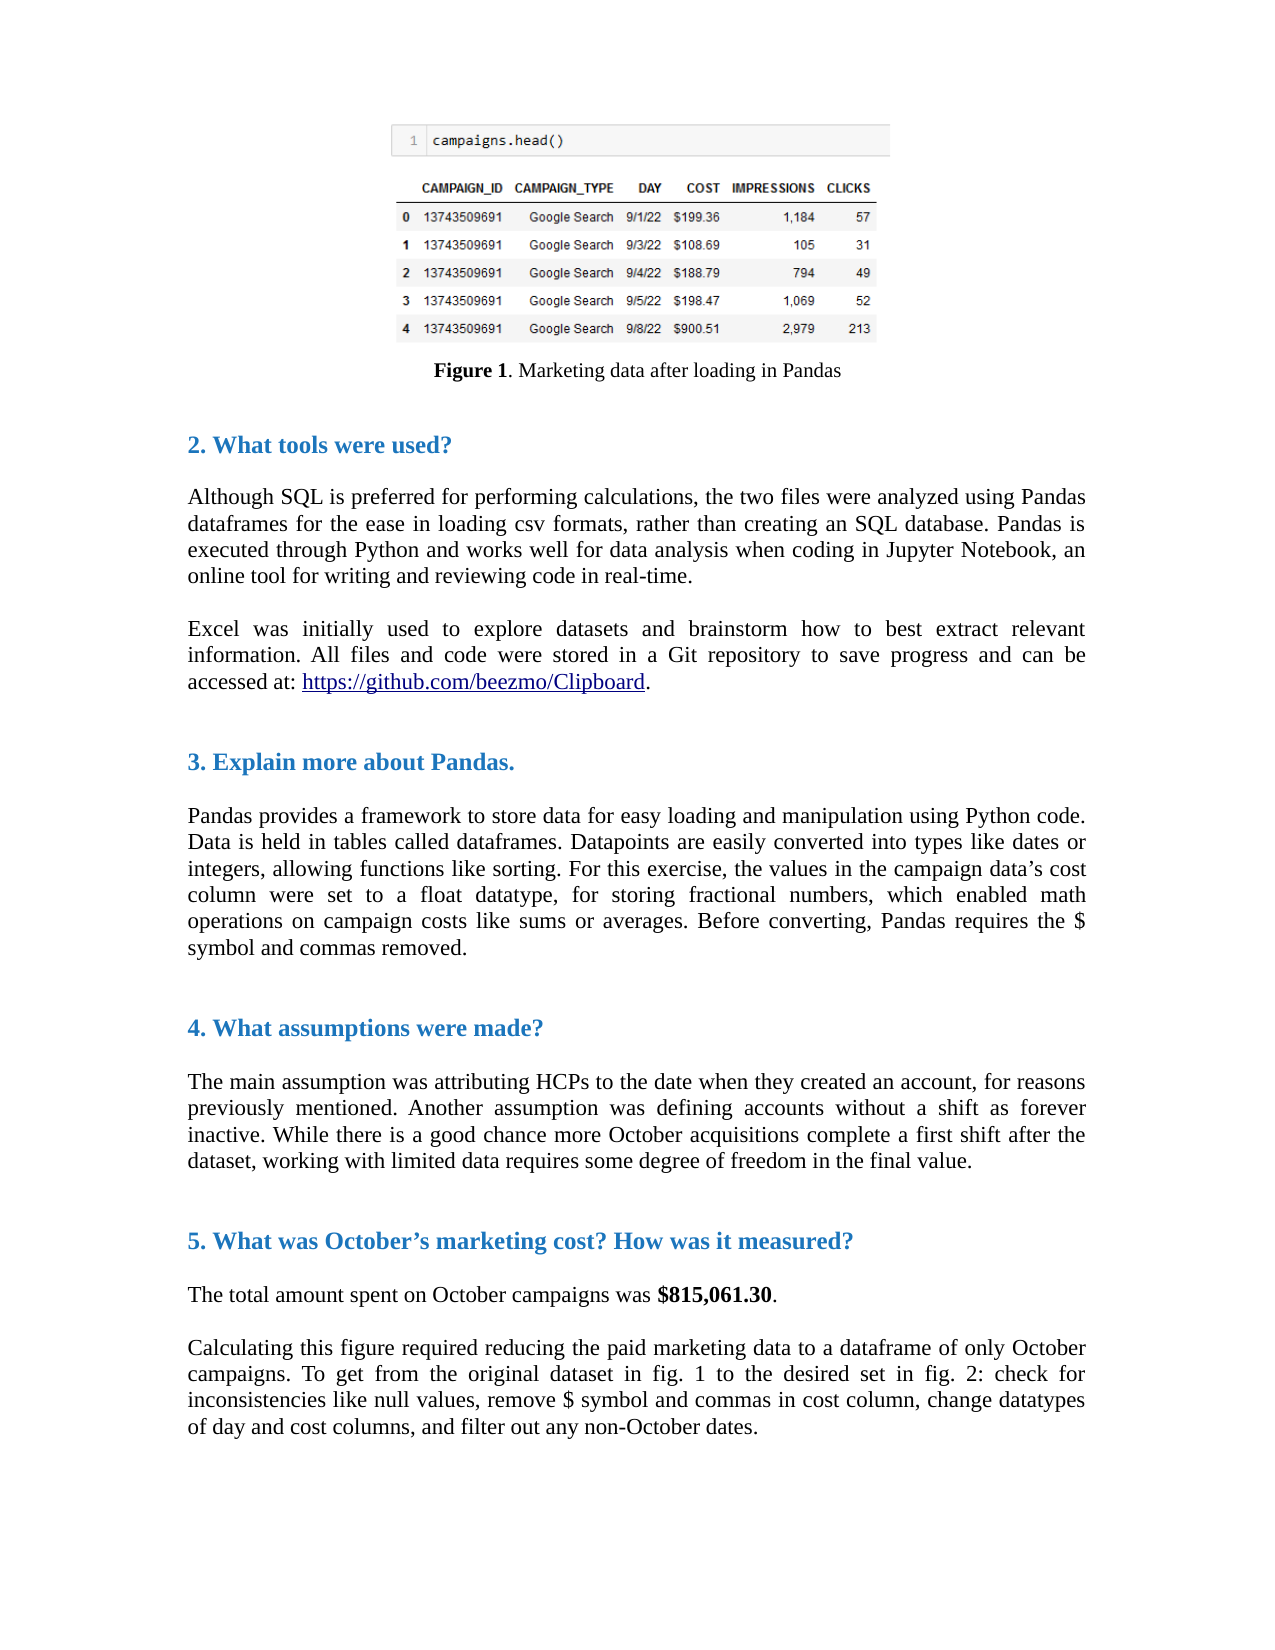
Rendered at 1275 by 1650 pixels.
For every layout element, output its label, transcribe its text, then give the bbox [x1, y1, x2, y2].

text Calculating this figure required reducing the paid marketing data to a dataframe of only October campaigns. To get from the original dataset in fig. 1 to the desired set in fig. 2: check for inconsistencies like null values, remove $ symbol and commas in cost column, change datatypes of day and cost columns, and filter out any non-October dates. [187, 1334, 1087, 1439]
picture [385, 112, 891, 359]
text The total amount spent on October campaigns was $815,061.30. [187, 1281, 1087, 1307]
text Excel was initially used to explore datasets and brainstorm how to best extract relevant information. All files and code were stored in a Git repository to save progress and can be accessed at: https://github.com/beezmo/Clipboard. [187, 615, 1087, 694]
text The main assumption was attributing HCPs to the date when they created an account, for reasons previously mentioned. Another assumption was defining accounts without a shift as forever inactive. While there is a good chance more October acquisitions complete a first shift after the dataset, working with limited data requires some degree of freedom in the final value. [187, 1068, 1087, 1173]
text 2. What tools were used? [187, 431, 1087, 459]
text 3. Explain more about Pandas. [187, 747, 1087, 776]
text Although SQL is preferred for performing calculations, the two files were analyzed using Pandas dataframes for the ease in loading csv formats, rather than creating an SQL database. Pandas is executed through Python and works well for data analysis when coding in Jupyter Notebook, an online tool for writing and reviewing code in real-time. [187, 483, 1087, 589]
text Pandas provides a framework to store data for easy loading and manipulation using Python code. Data is held in tables called dataframes. Datapoints are easily converted into types like dates or integers, allowing functions like sorting. For this exercise, the values in the campaign data’s cost column were set to a float datatype, for storing fractional numbers, which enabled math operations on campaign costs like sums or averages. Before converting, Pandas requires the $ symbol and commas removed. [187, 802, 1087, 960]
text 4. What assumptions were made? [187, 1013, 1087, 1042]
text 5. What was October’s marketing cost? How was it measured? [187, 1226, 1087, 1255]
text Figure 1. Marketing data after loading in Pandas [187, 358, 1087, 382]
